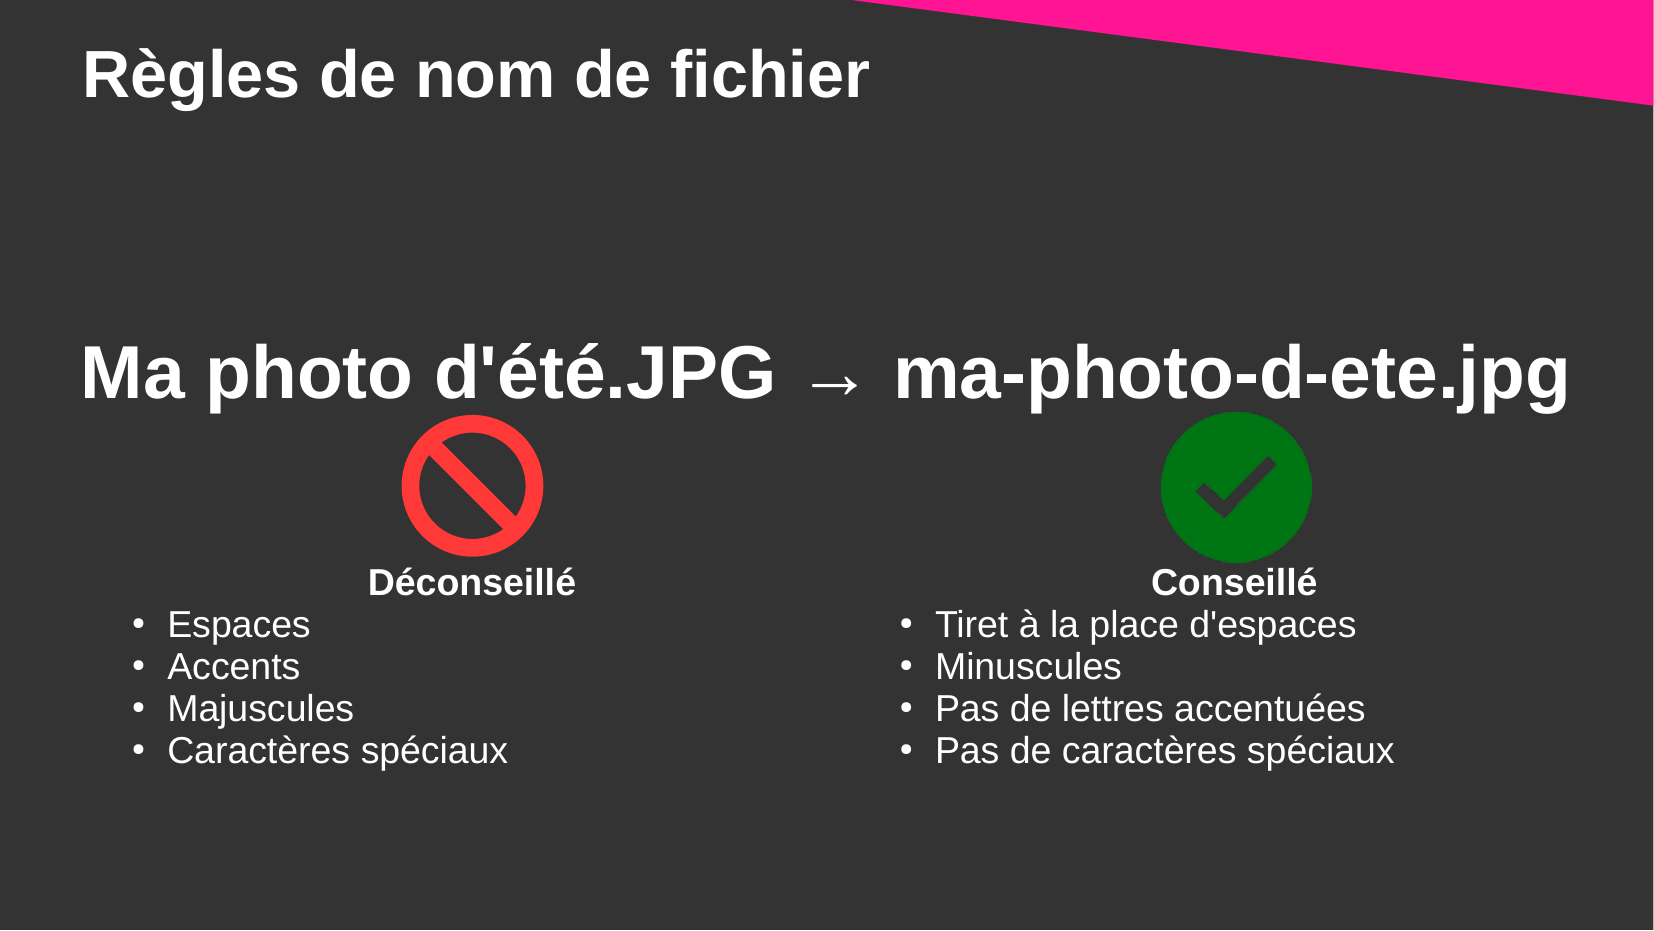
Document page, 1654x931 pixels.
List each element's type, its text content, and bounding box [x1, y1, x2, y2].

picture [1161, 412, 1312, 554]
list Ma photo d'été.JPG → ma-photo-d-ete.jpg [64, 330, 1589, 426]
text_box [401, 414, 544, 554]
text_box Déconseillé Espaces Accents Majuscules Caractères spéciaux [117, 554, 827, 779]
title Règles de nom de fichier [82, 37, 1571, 122]
text_box Conseillé Tiret à la place d'espaces Minuscules Pas de lettres accentuées Pas de caractères spéciaux [884, 554, 1595, 779]
text_box [851, 0, 1654, 106]
